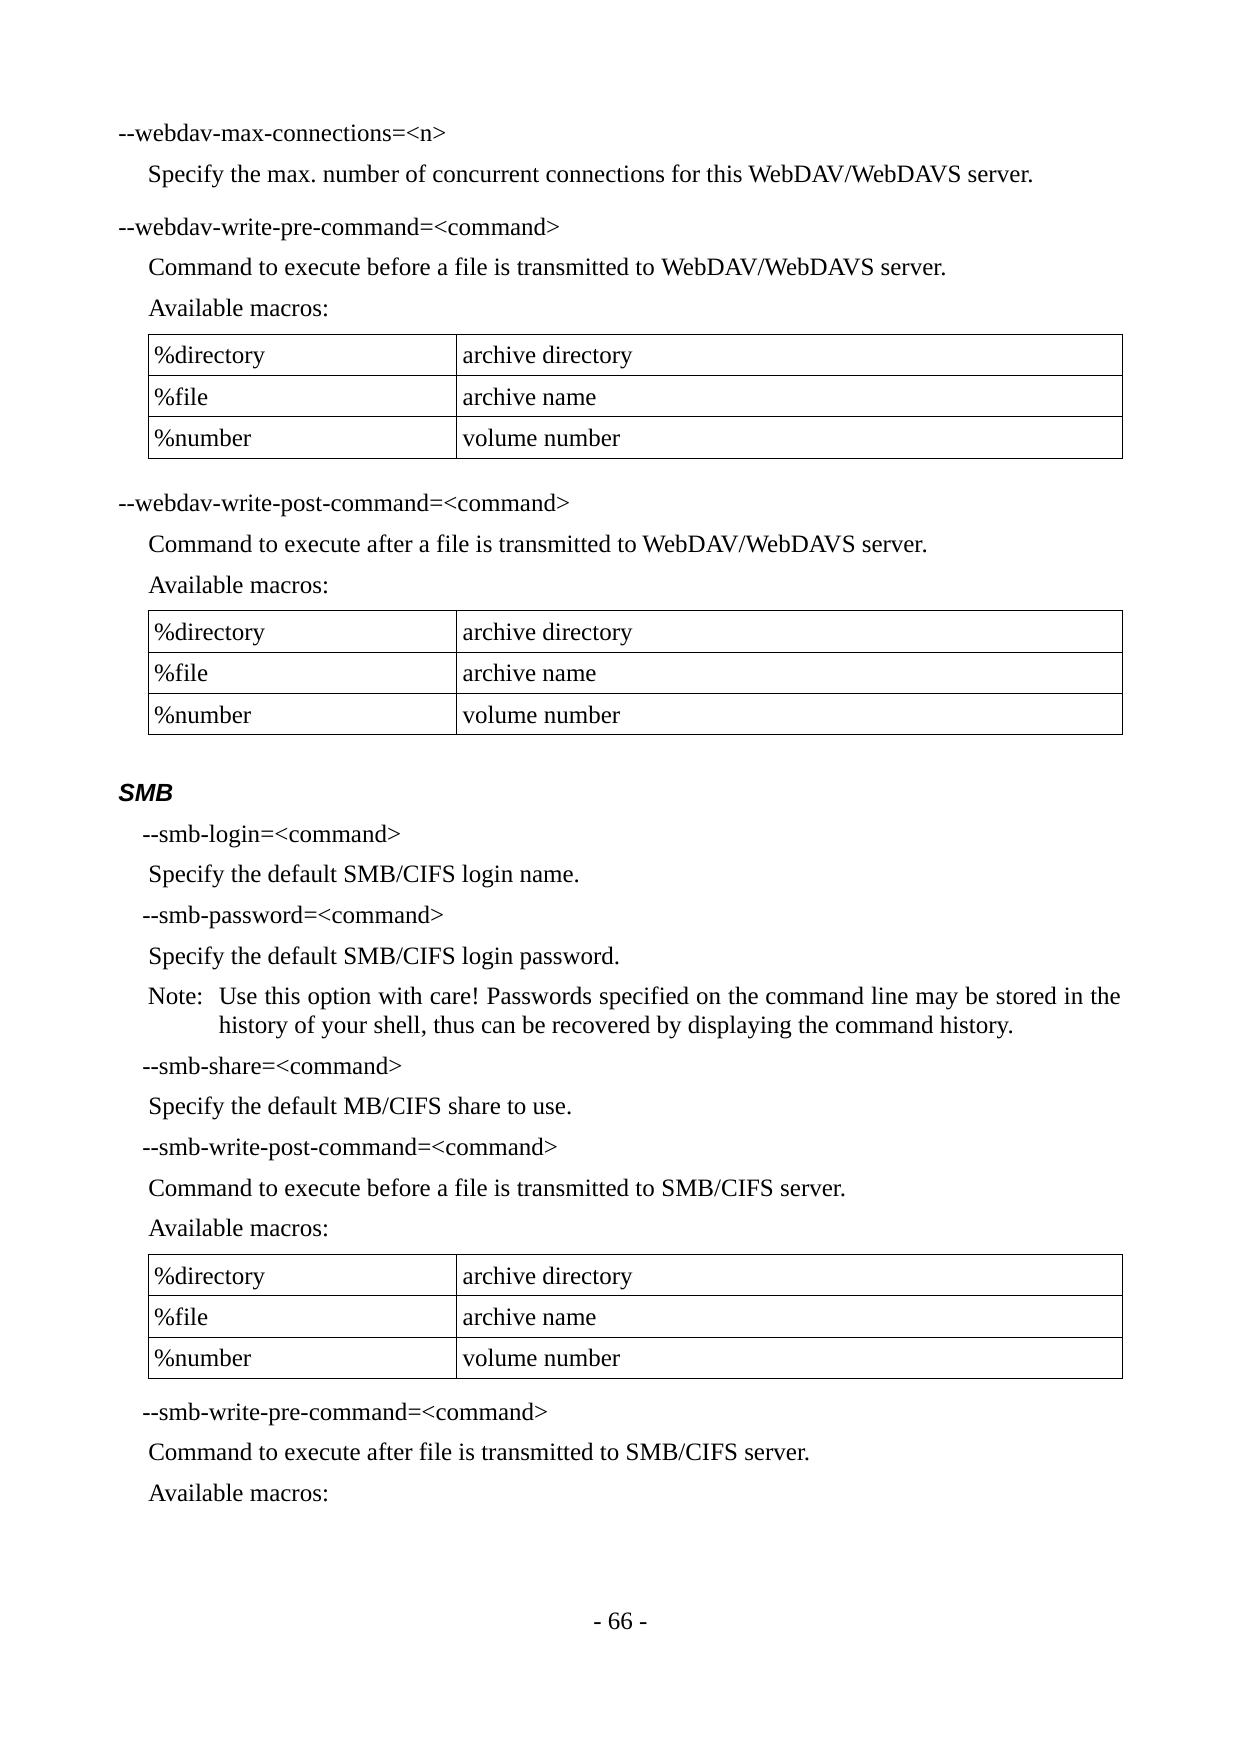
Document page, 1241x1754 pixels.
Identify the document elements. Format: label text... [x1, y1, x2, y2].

table_cell volume number [457, 417, 1122, 457]
table_cell %file [149, 1296, 456, 1337]
table_cell %number [149, 1338, 456, 1378]
table_cell archive name [457, 1296, 1122, 1337]
title --webdav-write-post-command=<command> [118, 488, 1122, 517]
text Specify the default SMB/CIFS login password. [148, 941, 1122, 969]
table_cell archive name [457, 376, 1122, 416]
table_cell %number [149, 417, 456, 457]
title --webdav-write-pre-command=<command> [118, 212, 1122, 240]
table_cell %file [149, 653, 456, 693]
text Specify the default MB/CIFS share to use. [148, 1091, 1122, 1120]
text --smb-share=<command> [118, 1051, 1122, 1080]
table_header %directory [149, 611, 456, 652]
table_cell volume number [457, 694, 1122, 734]
text --smb-write-post-command=<command> [118, 1132, 1122, 1161]
table_cell %number [149, 694, 456, 734]
table_header %directory [149, 1255, 456, 1295]
table_cell archive name [457, 653, 1122, 693]
text Specify the max. number of concurrent connections for this WebDAV/WebDAVS server. [148, 159, 1122, 188]
table_cell %file [149, 376, 456, 416]
subtitle SMB [118, 778, 1122, 806]
table_header archive directory [457, 1255, 1122, 1295]
title --webdav-max-connections=<n> [118, 118, 1122, 147]
text Available macros: [148, 1478, 1122, 1507]
text --smb-write-pre-command=<command> [118, 1397, 1122, 1425]
table_cell volume number [457, 1338, 1122, 1378]
text Note: Use this option with care! Passwords specified on the command line may be stored in the history of your shell, thus can be recovered by displaying the command history. [148, 981, 1122, 1039]
text --smb-password=<command> [118, 900, 1122, 929]
text --smb-login=<command> [118, 819, 1122, 848]
text Command to execute before a file is transmitted to WebDAV/WebDAVS server. [148, 252, 1122, 281]
table_header archive directory [457, 611, 1122, 652]
text Command to execute after a file is transmitted to WebDAV/WebDAVS server. [148, 529, 1122, 558]
text Available macros: [148, 1213, 1122, 1242]
text Command to execute after file is transmitted to SMB/CIFS server. [148, 1437, 1122, 1466]
text Command to execute before a file is transmitted to SMB/CIFS server. [148, 1173, 1122, 1201]
text Specify the default SMB/CIFS login name. [148, 859, 1122, 888]
table_header %directory [149, 335, 456, 375]
table_header archive directory [457, 335, 1122, 375]
text Available macros: [148, 570, 1122, 598]
text Available macros: [148, 293, 1122, 322]
